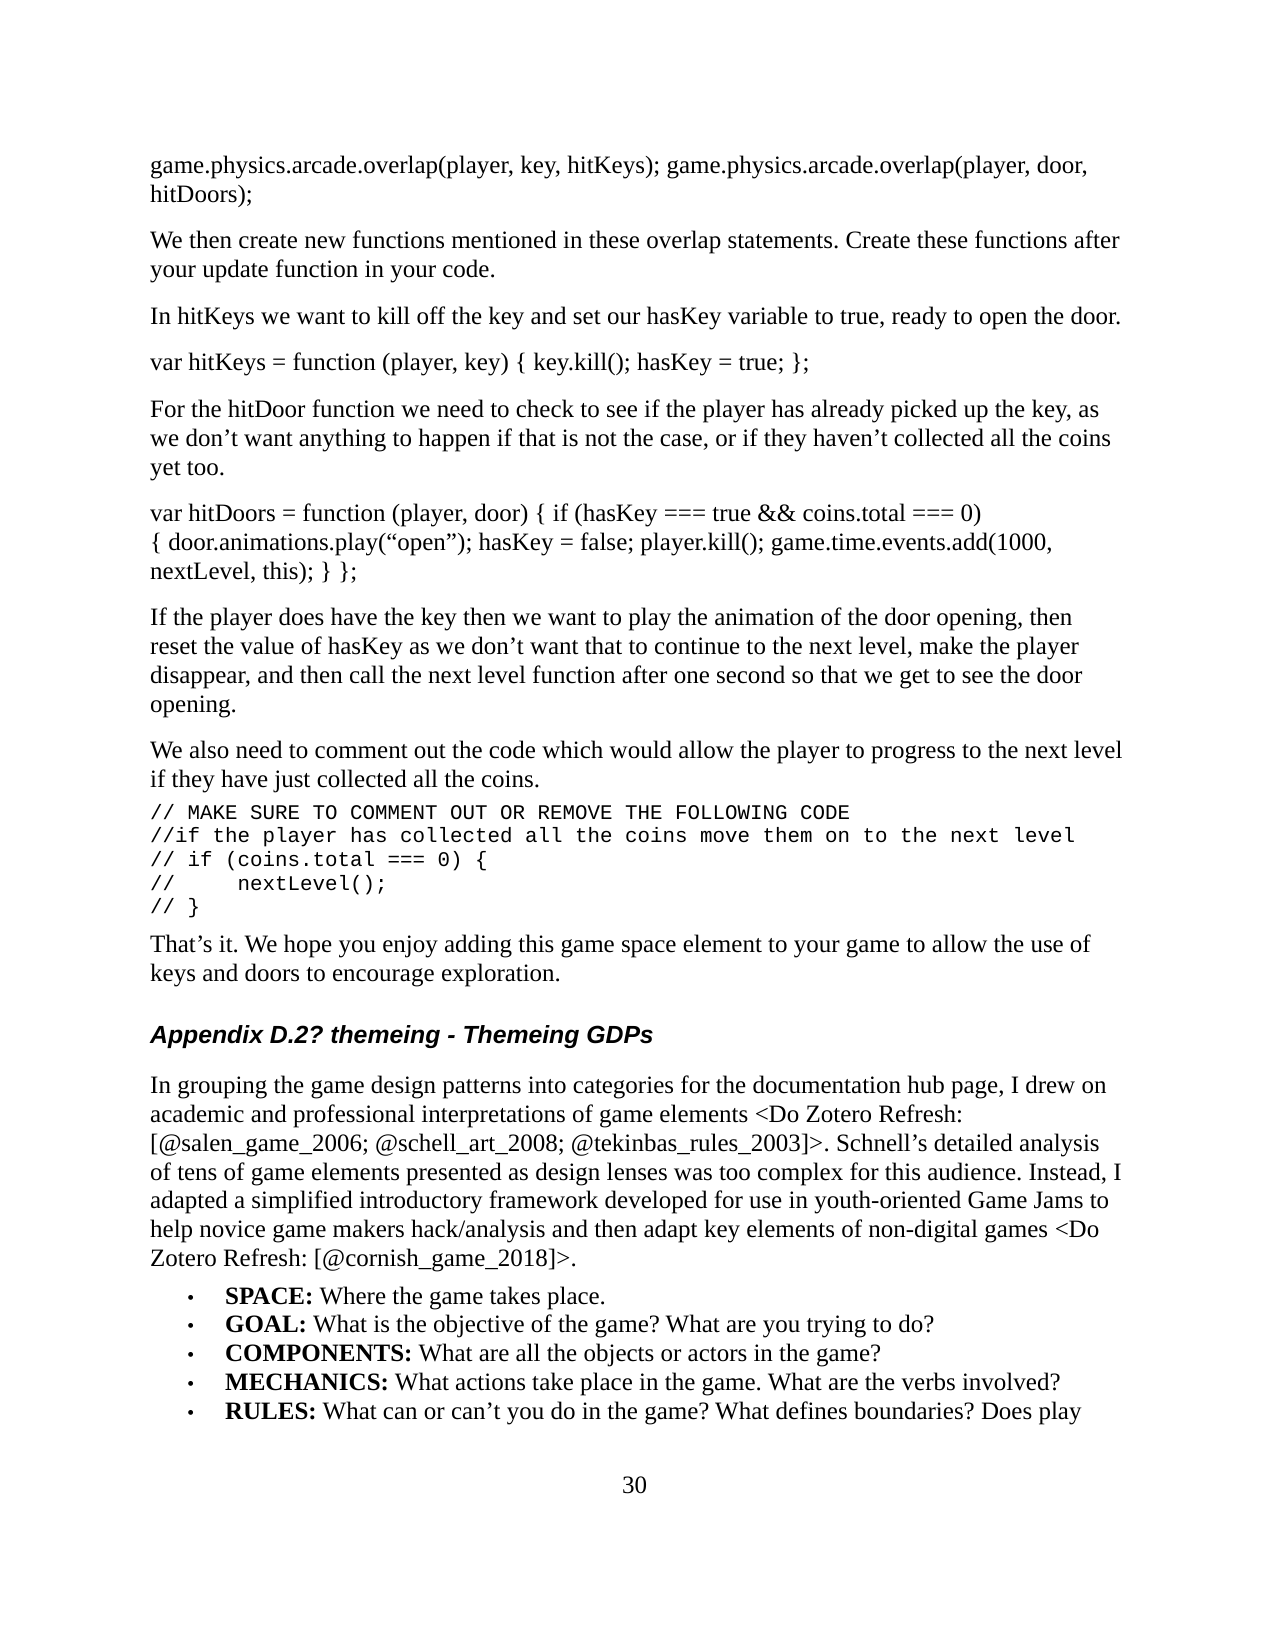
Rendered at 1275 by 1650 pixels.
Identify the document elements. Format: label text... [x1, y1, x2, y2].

text We then create new functions mentioned in these overlap statements. Create these functions after your update function in your code. [150, 225, 1125, 283]
list MECHANICS: What actions take place in the game. What are the verbs involved? [187, 1367, 1125, 1396]
text // MAKE SURE TO COMMENT OUT OR REMOVE THE FOLLOWING CODE [150, 802, 1125, 826]
text //if the player has collected all the coins move them on to the next level [150, 826, 1125, 849]
text // } [150, 896, 1125, 920]
list RULES: What can or can’t you do in the game? What defines boundaries? Does play [187, 1396, 1125, 1424]
text // if (coins.total === 0) { [150, 849, 1125, 873]
text var hitDoors = function (player, door) { if (hasKey === true && coins.total === 0){ door.animations.play(“open”); hasKey = false; player.kill(); game.time.events.add(1000, nextLevel, this); } }; [150, 498, 1125, 584]
list COMPONENTS: What are all the objects or actors in the game? [187, 1338, 1125, 1367]
list GOAL: What is the objective of the game? What are you trying to do? [187, 1309, 1125, 1338]
text game.physics.arcade.overlap(player, key, hitKeys); game.physics.arcade.overlap(player, door, hitDoors); [150, 150, 1125, 207]
text If the player does have the key then we want to play the animation of the door opening, then reset the value of hasKey as we don’t want that to continue to the next level, make the player disappear, and then call the next level function after one second so that we get to see the door opening. [150, 602, 1125, 717]
text For the hitDoor function we need to check to see if the player has already picked up the key, as we don’t want anything to happen if that is not the case, or if they haven’t collected all the coins yet too. [150, 394, 1125, 480]
list SPACE: Where the game takes place. [187, 1281, 1125, 1309]
text That’s it. We hope you enjoy adding this game space element to your game to allow the use of keys and doors to encourage exploration. [150, 929, 1125, 987]
text var hitKeys = function (player, key) { key.kill(); hasKey = true; }; [150, 347, 1125, 376]
text // nextLevel(); [150, 873, 1125, 896]
text In hitKeys we want to kill off the key and set our hasKey variable to true, ready to open the door. [150, 301, 1125, 329]
text In grouping the game design patterns into categories for the documentation hub page, I drew on academic and professional interpretations of game elements <Do Zotero Refresh: [@salen_game_2006; @schell_art_2008; @tekinbas_rules_2003]>. Schnell’s detailed analysis of tens of game elements presented as design lenses was too complex for this audience. Instead, I adapted a simplified introductory framework developed for use in youth-oriented Game Jams to help novice game makers hack/analysis and then adapt key elements of non-digital games <Do Zotero Refresh: [@cornish_game_2018]>. [150, 1071, 1125, 1272]
subtitle Appendix D.2? themeing - Themeing GDPs [150, 1021, 1125, 1049]
text We also need to comment out the code which would allow the player to progress to the next level if they have just collected all the coins. [150, 735, 1125, 793]
